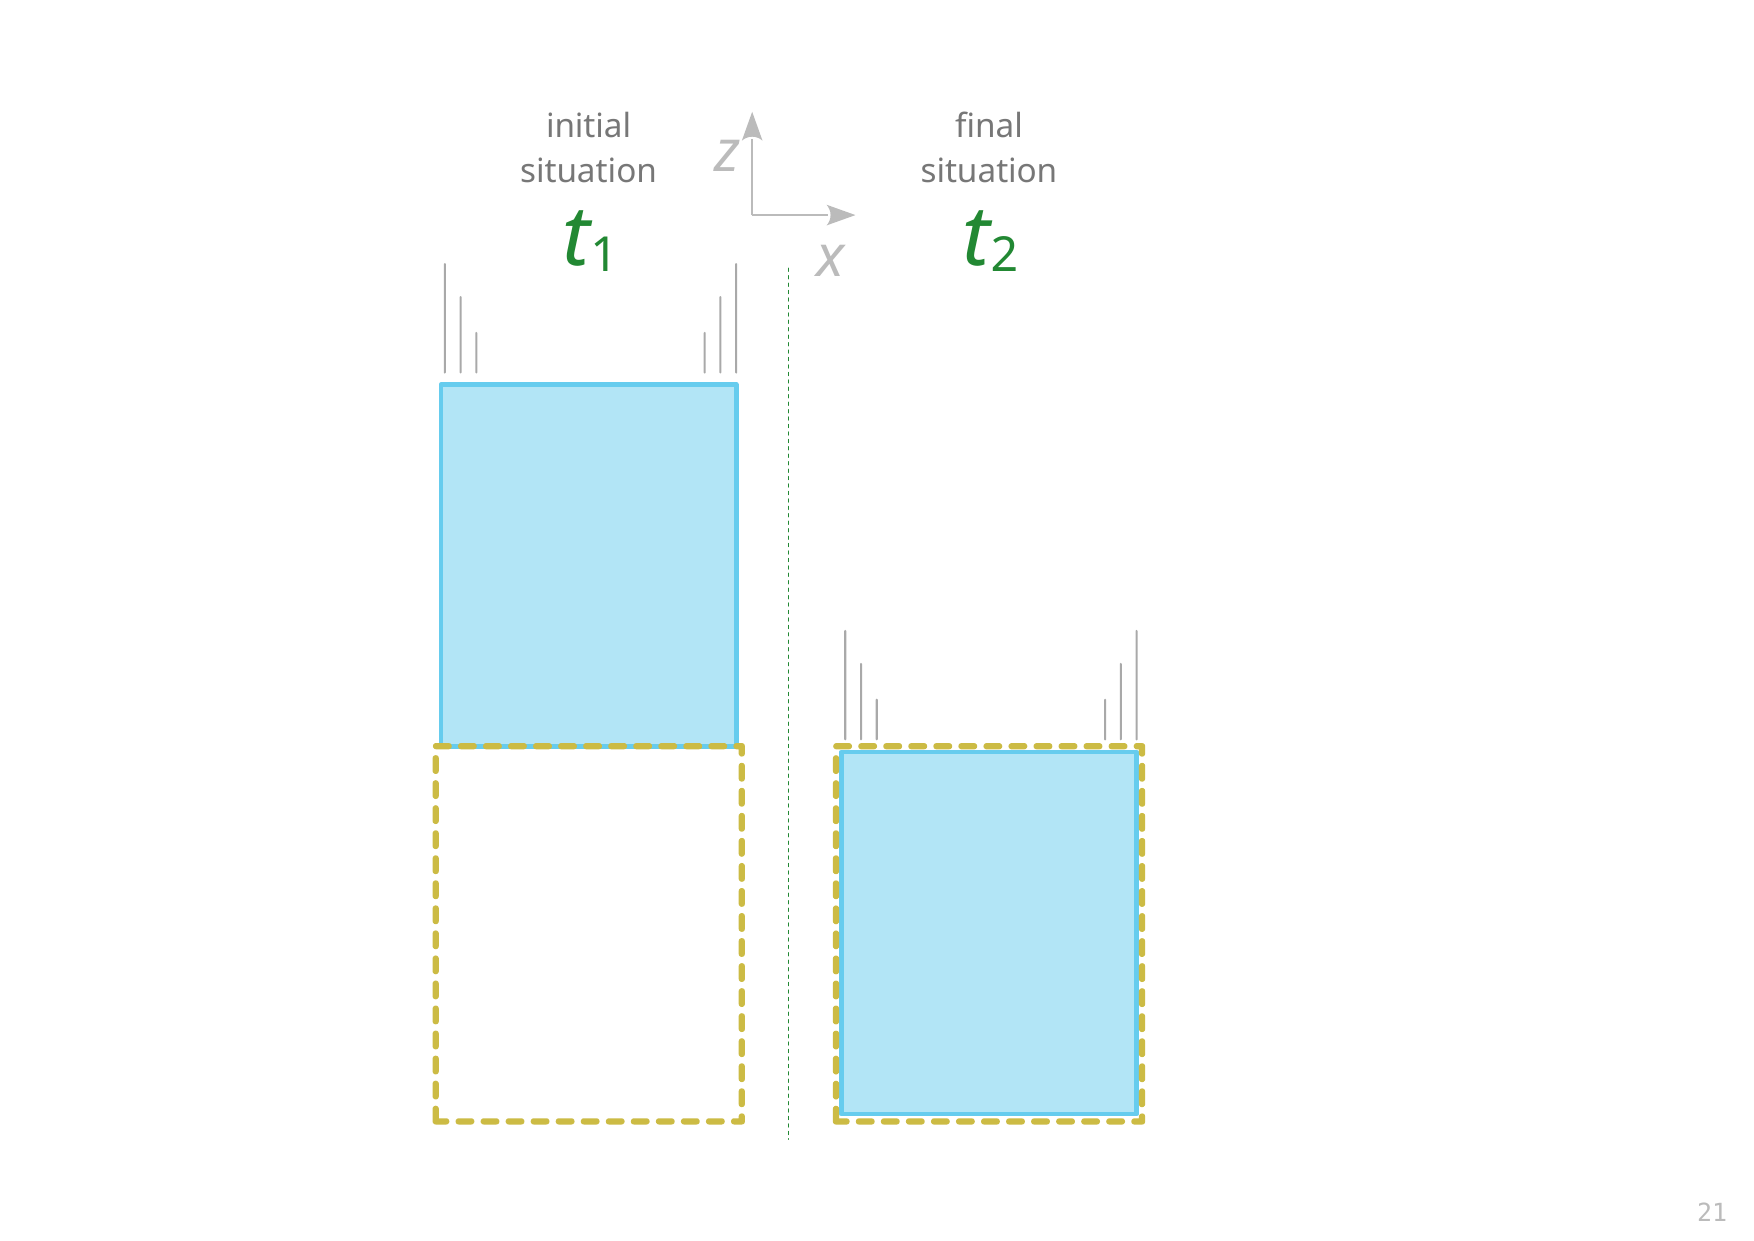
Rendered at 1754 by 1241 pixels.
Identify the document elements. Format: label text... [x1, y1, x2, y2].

text_box [1033, 743, 1053, 750]
text_box [832, 980, 840, 1000]
text_box [832, 780, 840, 800]
text_box x [802, 206, 862, 281]
text_box [1138, 787, 1146, 807]
text_box initial situation [509, 94, 669, 176]
text_box [705, 1118, 725, 1125]
text_box [630, 1118, 650, 1125]
text_box [480, 1118, 500, 1125]
text_box [981, 1118, 1000, 1125]
text_box [1138, 1088, 1146, 1108]
text_box [1056, 1118, 1075, 1125]
text_box [841, 752, 1137, 1115]
text_box [738, 963, 745, 982]
text_box [432, 805, 439, 825]
text_box [580, 1118, 600, 1125]
text_box [655, 1118, 675, 1125]
text_box [832, 930, 840, 950]
text_box [738, 787, 745, 807]
text_box [738, 1063, 745, 1083]
text_box [1138, 888, 1146, 907]
text_box [738, 837, 745, 857]
text_box [883, 743, 903, 750]
text_box [832, 905, 840, 925]
text_box [1131, 1113, 1146, 1125]
text_box [880, 1118, 900, 1125]
text_box [933, 743, 953, 750]
text_box [1138, 1038, 1146, 1058]
text_box [1108, 743, 1128, 750]
text_box [738, 812, 745, 832]
text_box [832, 855, 840, 875]
text_box [555, 1118, 575, 1125]
text_box [958, 743, 978, 750]
text_box [432, 855, 439, 875]
text_box [432, 930, 439, 950]
text_box [432, 1030, 439, 1050]
text_box [738, 1013, 745, 1033]
text_box [1138, 963, 1146, 983]
text_box [432, 780, 439, 800]
text_box [432, 1005, 439, 1025]
text_box [1138, 1063, 1146, 1083]
text_box [832, 1080, 840, 1100]
text_box [1083, 743, 1103, 750]
text_box [832, 1105, 850, 1125]
text_box [505, 1118, 525, 1125]
text_box z [699, 102, 755, 176]
text_box [858, 743, 878, 750]
text_box [1138, 863, 1146, 882]
text_box [738, 988, 745, 1008]
text_box [1138, 938, 1146, 957]
text_box [1008, 743, 1028, 750]
text_box [432, 905, 439, 925]
text_box [1106, 1118, 1126, 1125]
text_box [1138, 762, 1146, 782]
text_box [432, 1105, 450, 1125]
text_box t1 [547, 176, 630, 267]
text_box [930, 1118, 950, 1125]
text_box [955, 1118, 975, 1125]
text_box [680, 1118, 700, 1125]
text_box [738, 1088, 745, 1108]
text_box [730, 1113, 745, 1125]
text_box [432, 880, 439, 900]
text_box [738, 938, 745, 957]
text_box [1138, 812, 1146, 832]
text_box [432, 1055, 439, 1075]
text_box [605, 1118, 625, 1125]
text_box [832, 1030, 840, 1050]
text_box [1138, 1013, 1146, 1033]
text_box [832, 755, 840, 775]
text_box [1058, 743, 1078, 750]
text_box [1133, 743, 1146, 757]
text_box [832, 955, 840, 975]
text_box [832, 880, 840, 900]
text_box [738, 862, 745, 882]
text_box [738, 762, 745, 782]
text_box [432, 955, 439, 975]
text_box [908, 743, 928, 750]
text_box [1138, 913, 1146, 932]
text_box [738, 1038, 745, 1058]
text_box [738, 888, 745, 907]
text_box [832, 1005, 840, 1025]
text_box [432, 1080, 439, 1100]
text_box [455, 1118, 475, 1125]
text_box [983, 743, 1003, 750]
text_box [738, 913, 745, 932]
text_box [432, 384, 745, 757]
text_box [1006, 1118, 1025, 1125]
text_box [432, 830, 439, 850]
text_box final situation [909, 94, 1069, 176]
text_box [832, 1055, 840, 1075]
text_box [432, 755, 439, 774]
text_box [530, 1118, 550, 1125]
text_box [832, 830, 840, 850]
text_box [432, 980, 439, 1000]
text_box [833, 743, 853, 750]
text_box [855, 1118, 875, 1125]
text_box [1081, 1118, 1101, 1125]
text_box [832, 805, 840, 825]
text_box t2 [948, 176, 1030, 267]
text_box [1138, 988, 1146, 1008]
text_box [905, 1118, 925, 1125]
text_box [1031, 1118, 1050, 1125]
text_box [1138, 837, 1146, 857]
